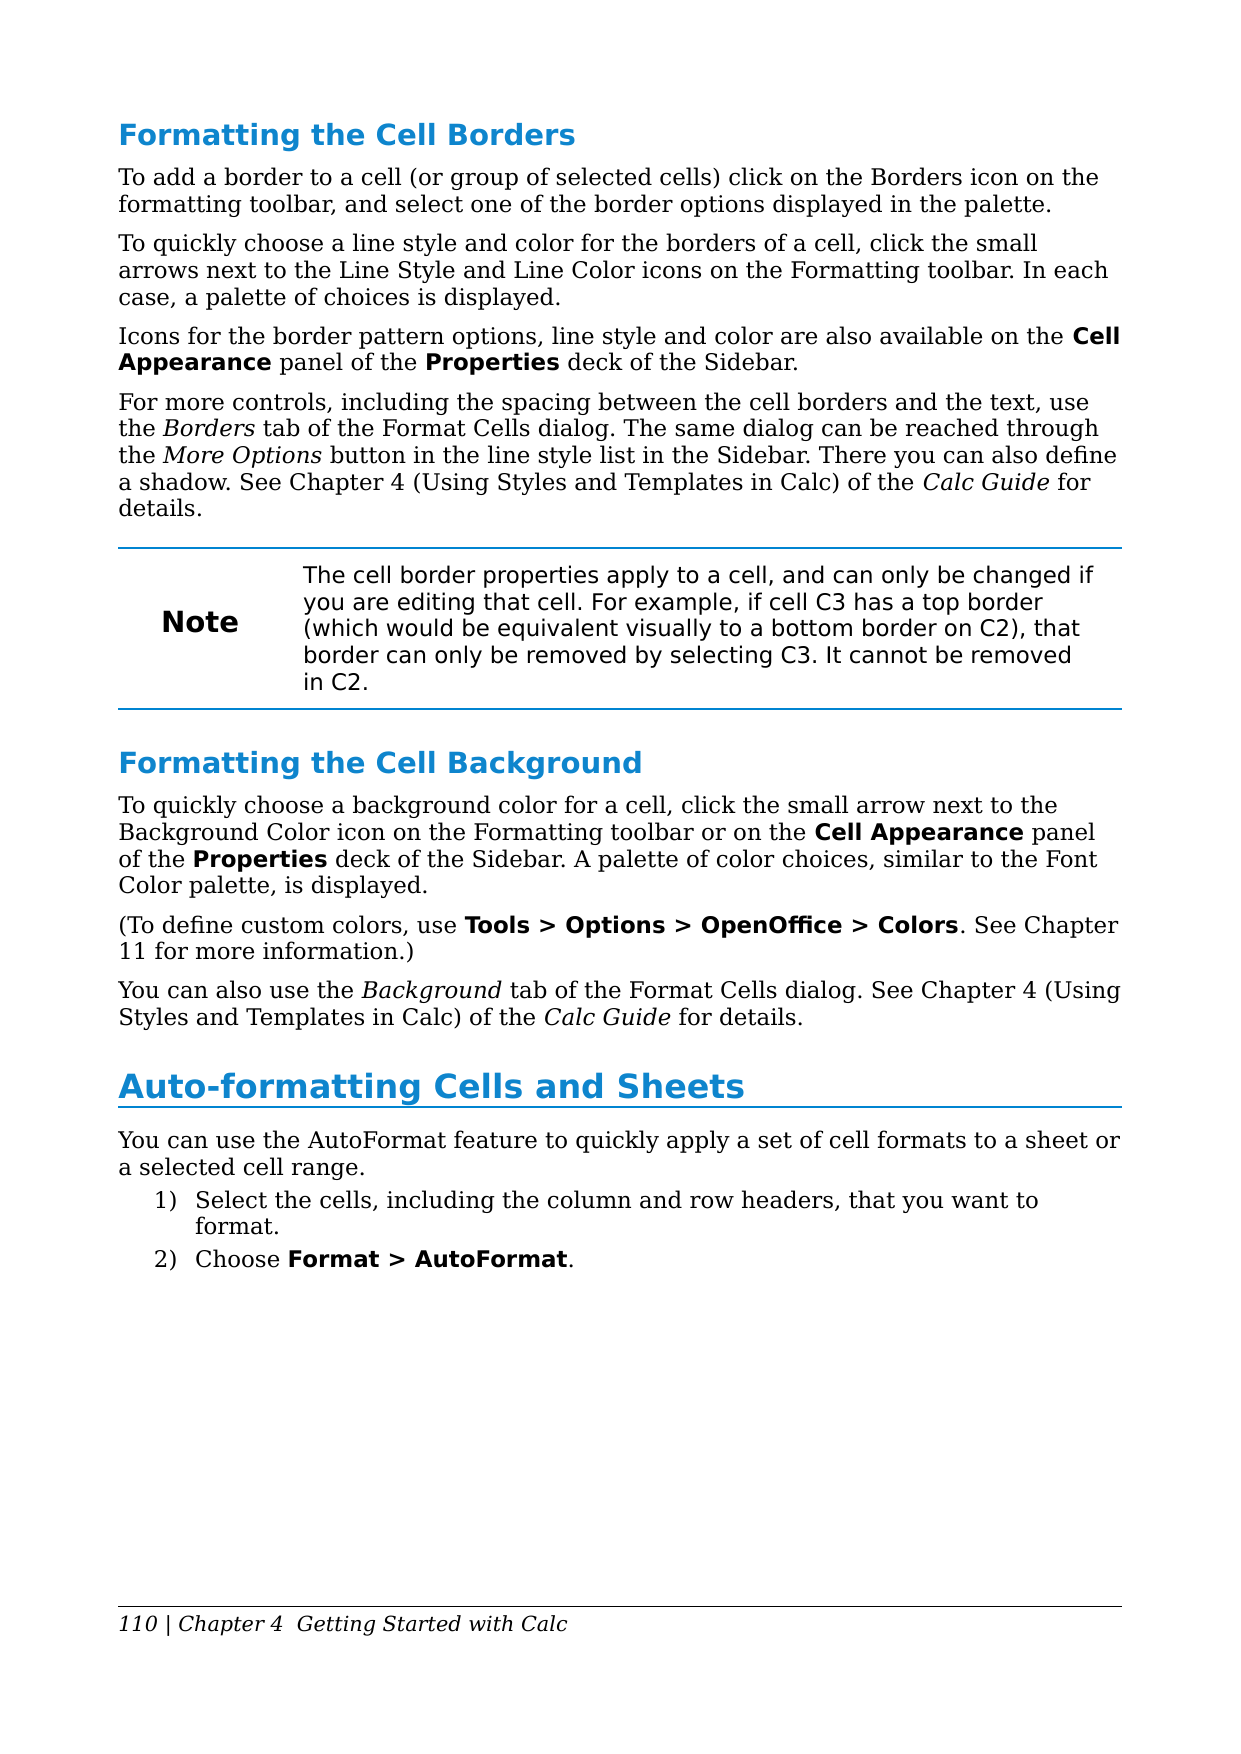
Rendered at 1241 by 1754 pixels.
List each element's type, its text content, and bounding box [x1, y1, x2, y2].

list You can use the AutoFormat feature to quickly apply a set of cell formats to a sheet or a selected cell range. [118, 1127, 1122, 1180]
text To add a border to a cell (or group of selected cells) click on the Borders icon on the formatting toolbar, and select one of the border options displayed in the palette. [118, 164, 1122, 218]
table_header The cell border properties apply to a cell, and can only be changed if you are editing that cell. For example, if cell C3 has a top border (which would be equivalent visually to a bottom border on C2), that border can only be removed by selecting C3. It cannot be removed in C2. [281, 549, 1122, 708]
text To quickly choose a background color for a cell, click the small arrow next to the Background Color icon on the Formatting toolbar or on the Cell Appearance panel of the Properties deck of the Sidebar. A palette of color choices, similar to the Font Color palette, is displayed. [118, 793, 1122, 899]
subtitle Auto-formatting Cells and Sheets [118, 1067, 1122, 1106]
subtitle Formatting the Cell Borders [118, 118, 1122, 152]
list Select the cells, including the column and row headers, that you want to format. [177, 1187, 1122, 1240]
text To quickly choose a line style and color for the borders of a cell, click the small arrows next to the Line Style and Line Color icons on the Formatting toolbar. In each case, a palette of choices is displayed. [118, 230, 1122, 310]
text For more controls, including the spacing between the cell borders and the text, use the Borders tab of the Format Cells dialog. The same dialog can be reached through the More Options button in the line style list in the Sidebar. There you can also define a shadow. See Chapter 4 (Using Styles and Templates in Calc) of the Calc Guide for details. [118, 389, 1122, 522]
table_header Note [118, 549, 281, 708]
list Choose Format > AutoFormat. [177, 1246, 1122, 1273]
text (To define custom colors, use Tools > Options > OpenOffice > Colors. See Chapter 11 for more information.) [118, 912, 1122, 965]
text You can also use the Background tab of the Format Cells dialog. See Chapter 4 (Using Styles and Templates in Calc) of the Calc Guide for details. [118, 978, 1122, 1031]
subtitle Formatting the Cell Background [118, 746, 1122, 780]
text Icons for the border pattern options, line style and color are also available on the Cell Appearance panel of the Properties deck of the Sidebar. [118, 323, 1122, 376]
